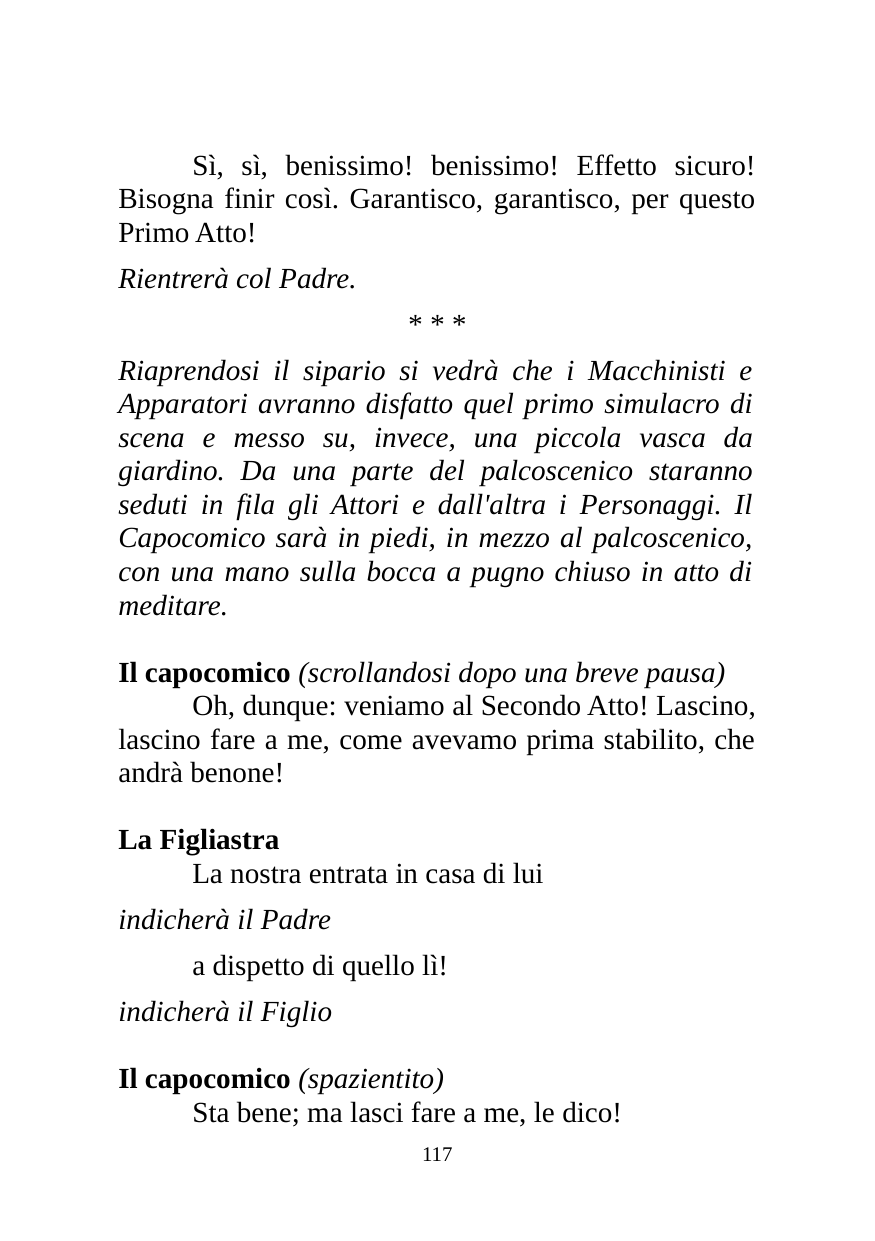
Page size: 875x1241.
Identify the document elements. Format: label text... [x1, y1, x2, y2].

text Sì, sì, benissimo! benissimo! Effetto sicuro! Bisogna finir così. Garantisco, garantisco, per questo Primo Atto! [118, 148, 756, 248]
text Il capocomico (scrollandosi dopo una breve pausa) [118, 655, 756, 688]
text Oh, dunque: veniamo al Secondo Atto! Lascino, lascino fare a me, come avevamo prima stabilito, che andrà benone! [118, 688, 756, 789]
text Sta bene; ma lasci fare a me, le dico! [118, 1095, 756, 1128]
text La nostra entrata in casa di lui [118, 856, 756, 889]
text Riaprendosi il sipario si vedrà che i Macchinisti e Apparatori avranno disfatto quel primo simulacro di scena e messo su, invece, una piccola vasca da giardino. Da una parte del palcoscenico staranno seduti in fila gli Attori e dall'altra i Personaggi. Il Capocomico sarà in piedi, in mezzo al palcoscenico, con una mano sulla bocca a pugno chiuso in atto di meditare. [118, 353, 756, 621]
text a dispetto di quello lì! [118, 948, 756, 982]
text indicherà il Padre [118, 902, 756, 936]
text * * * [118, 307, 756, 340]
text La Figliastra [118, 822, 756, 856]
text indicherà il Figlio [118, 994, 756, 1028]
text Il capocomico (spazientito) [118, 1061, 756, 1095]
text Rientrerà col Padre. [118, 261, 756, 294]
